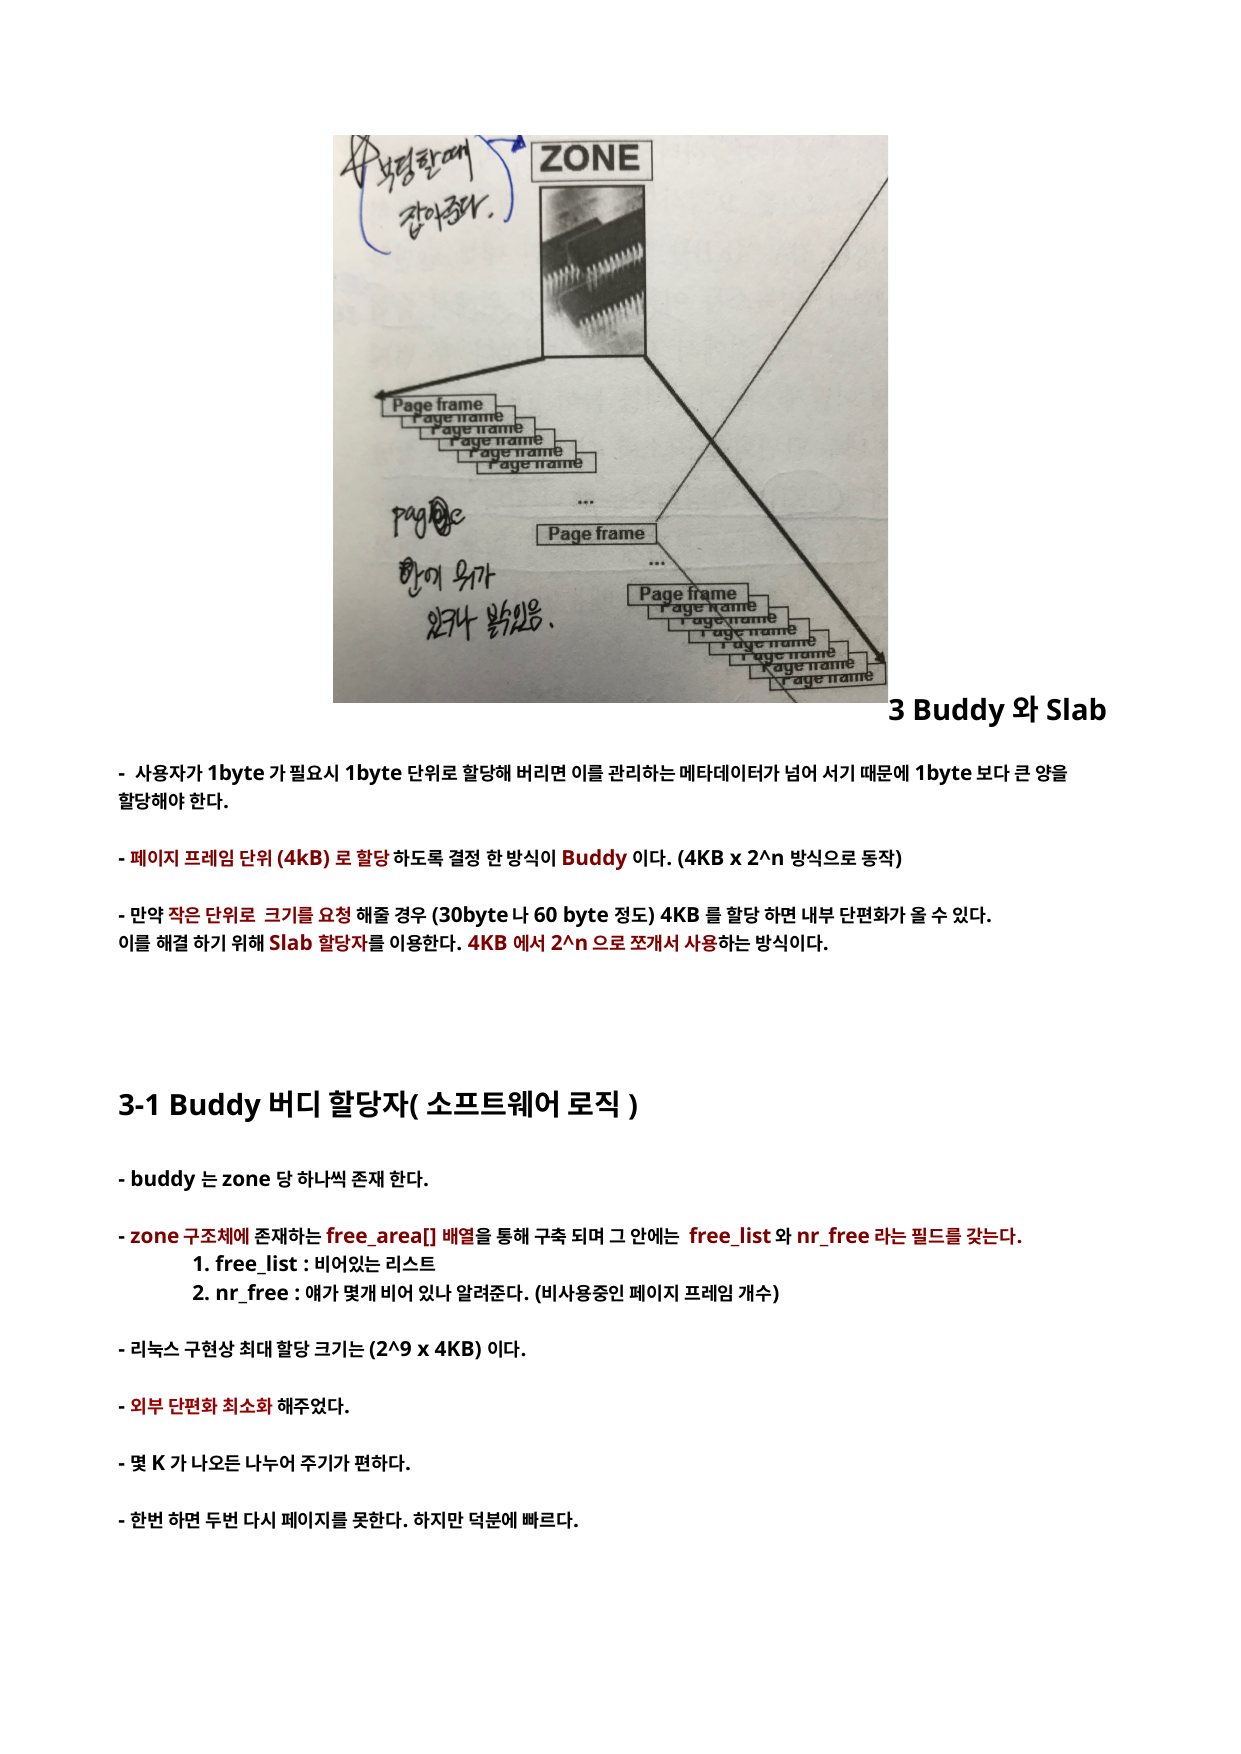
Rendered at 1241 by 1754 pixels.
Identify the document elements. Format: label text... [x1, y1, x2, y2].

picture [333, 223, 889, 467]
text - 만약 작은 단위로 크기를 요청 해줄 경우 (30byte나 60 byte 정도) 4KB 를 할당 하면 내부 단편화가 올 수 있다. [118, 900, 1122, 928]
text - 몇 K 가 나오든 나누어 주기가 편하다. [118, 1448, 1122, 1477]
text 3-1 Buddy 버디 할당자( 소프트웨어 로직 ) [118, 1082, 1122, 1124]
text - 한번 하면 두번 다시 페이지를 못한다. 하지만 덕분에 빠르다. [118, 1505, 1122, 1533]
text 1. free_list : 비어있는 리스트 [118, 1249, 1122, 1278]
text - 페이지 프레임 단위 (4kB) 로 할당 하도록 결정 한 방식이 Buddy 이다. (4KB x 2^n 방식으로 동작) [118, 843, 1122, 871]
text - buddy 는 zone 당 하나씩 존재 한다. [118, 1164, 1122, 1192]
text - 외부 단편화 최소화 해주었다. [118, 1391, 1122, 1420]
text - 사용자가 1byte가 필요시 1byte 단위로 할당해 버리면 이를 관리하는 메타데이터가 넘어 서기 때문에 1byte보다 큰 양을 할당해야 한다. [118, 758, 1122, 814]
text 이를 해결 하기 위해 Slab 할당자를 이용한다. 4KB 에서 2^n으로 쪼개서 사용하는 방식이다. [118, 928, 1122, 957]
text - zone구조체에 존재하는 free_area[] 배열을 통해 구축 되며 그 안에는 free_list와 nr_free라는 필드를 갖는다. [118, 1221, 1122, 1249]
text - 리눅스 구현상 최대 할당 크기는 (2^9 x 4KB) 이다. [118, 1334, 1122, 1363]
text 2. nr_free : 얘가 몇개 비어 있나 알려준다. (비사용중인 페이지 프레임 개수) [118, 1278, 1122, 1306]
text 3 Buddy 와 Slab [118, 687, 1122, 729]
